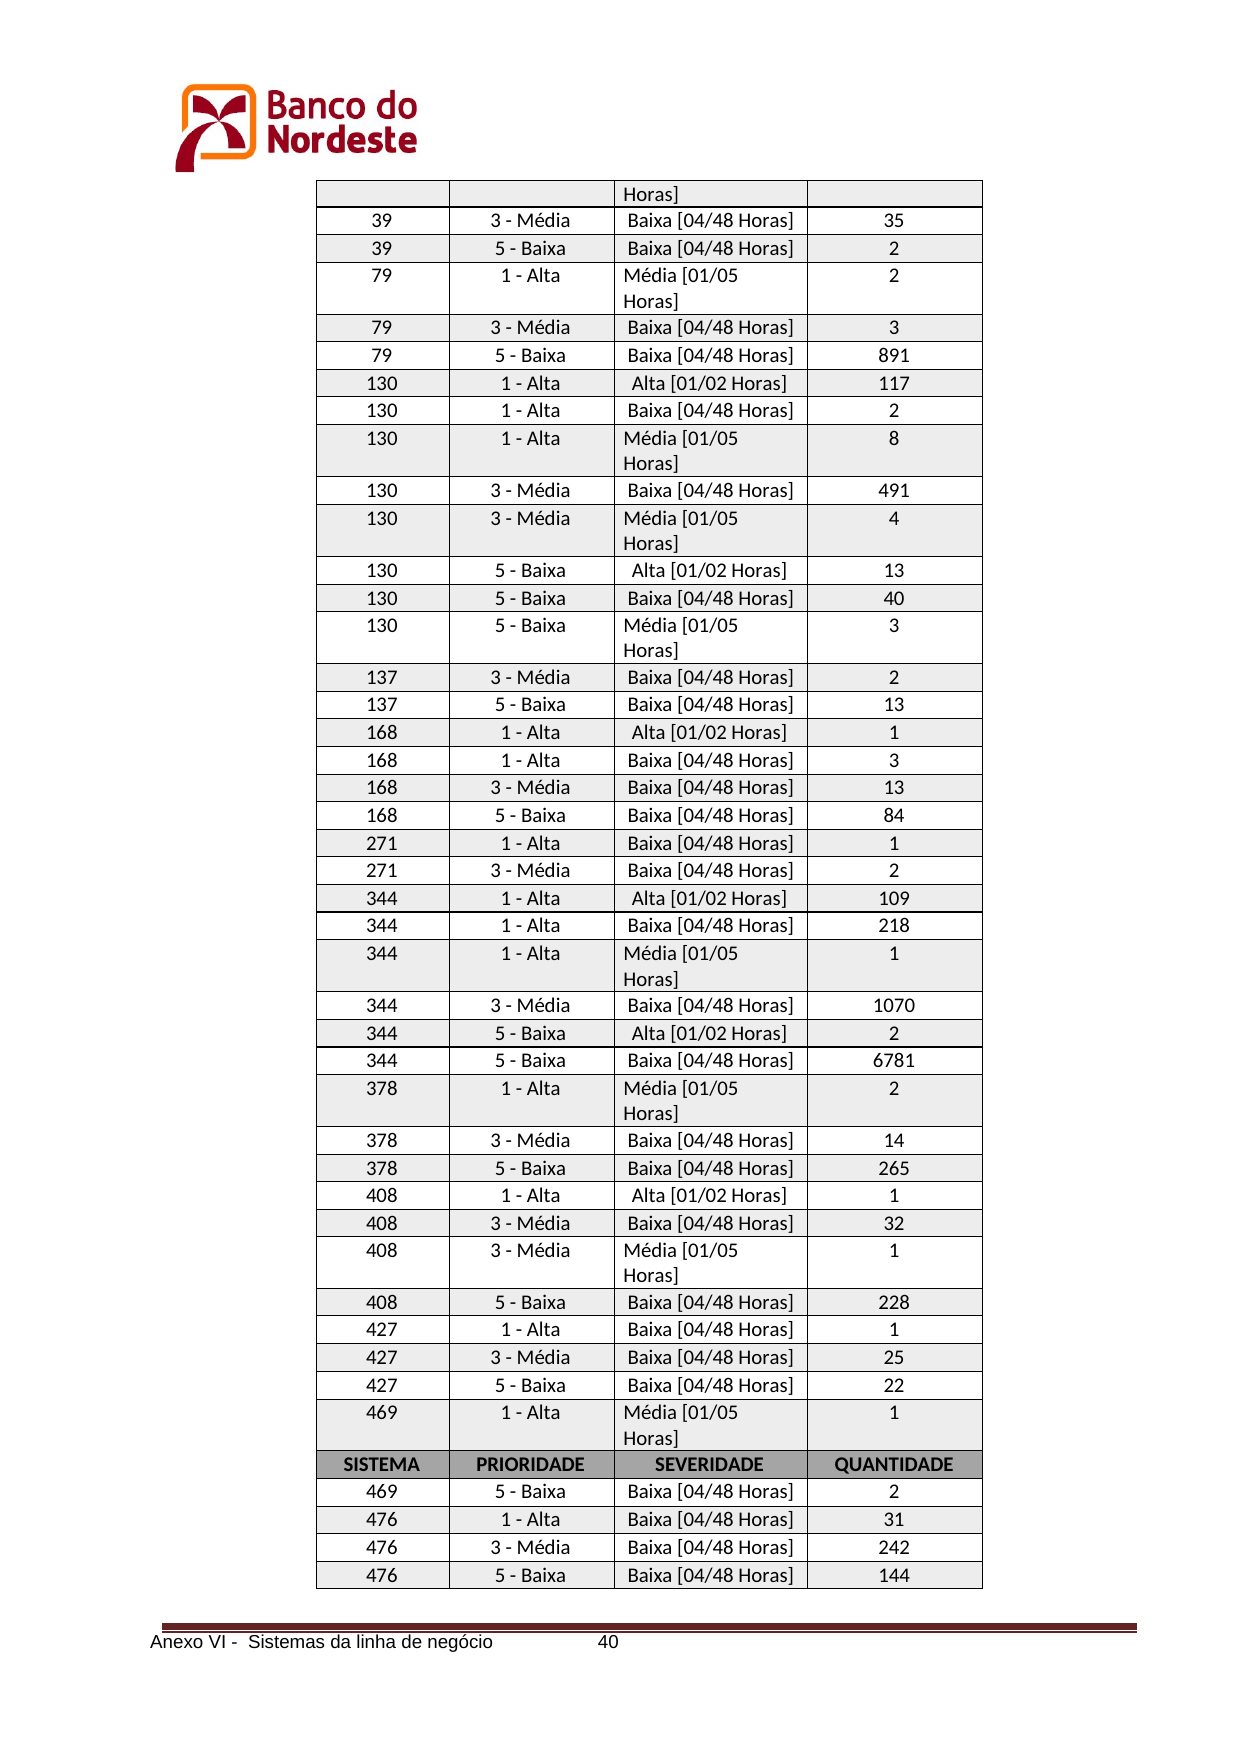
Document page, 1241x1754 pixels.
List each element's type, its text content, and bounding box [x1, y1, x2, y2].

table_cell Baixa [04/48 Horas] [615, 1562, 807, 1588]
table_cell 130 [317, 557, 449, 584]
table_cell Alta [01/02 Horas] [615, 557, 807, 584]
table_cell Baixa [04/48 Horas] [615, 1316, 807, 1343]
table_cell Baixa [04/48 Horas] [615, 342, 807, 369]
table_cell Alta [01/02 Horas] [615, 1182, 807, 1209]
table_cell 1 - Alta [450, 370, 614, 396]
table_cell Média [01/05 Horas] [615, 940, 807, 991]
table_cell 14 [808, 1127, 982, 1154]
table_cell 35 [808, 208, 982, 234]
table_cell 1 - Alta [450, 940, 614, 991]
table_cell 344 [317, 913, 449, 939]
table_cell 3 [808, 315, 982, 341]
table_cell 3 - Média [450, 857, 614, 884]
table_cell 5 - Baixa [450, 1020, 614, 1046]
table_cell Baixa [04/48 Horas] [615, 1127, 807, 1154]
table_cell 5 - Baixa [450, 342, 614, 369]
table_cell Baixa [04/48 Horas] [615, 830, 807, 856]
table_cell 408 [317, 1237, 449, 1288]
table_cell 117 [808, 370, 982, 396]
table_cell Baixa [04/48 Horas] [615, 664, 807, 691]
table_cell 3 - Média [450, 208, 614, 234]
table_cell 265 [808, 1155, 982, 1181]
table_cell 79 [317, 263, 449, 313]
table_cell 5 - Baixa [450, 692, 614, 718]
table_cell 1 - Alta [450, 425, 614, 476]
table_cell 891 [808, 342, 982, 369]
table_cell Média [01/05 Horas] [615, 612, 807, 663]
table_cell 344 [317, 885, 449, 911]
table_cell 79 [317, 315, 449, 341]
table_cell 1 - Alta [450, 397, 614, 424]
table_cell 1 - Alta [450, 1182, 614, 1209]
table_cell 130 [317, 505, 449, 556]
table_cell 378 [317, 1075, 449, 1126]
table_cell 130 [317, 477, 449, 504]
table_cell 344 [317, 940, 449, 991]
table_cell 3 - Média [450, 1534, 614, 1561]
table_cell 168 [317, 719, 449, 746]
table_cell 5 - Baixa [450, 1479, 614, 1506]
table_cell 2 [808, 1075, 982, 1126]
table_cell 218 [808, 913, 982, 939]
table_cell 31 [808, 1507, 982, 1533]
table_cell Baixa [04/48 Horas] [615, 1372, 807, 1398]
table_cell Média [01/05 Horas] [615, 1400, 807, 1450]
table_cell 3 [808, 747, 982, 773]
table_cell Alta [01/02 Horas] [615, 1020, 807, 1046]
picture [165, 73, 424, 180]
table_cell Baixa [04/48 Horas] [615, 1479, 807, 1506]
table_cell Baixa [04/48 Horas] [615, 397, 807, 424]
table_cell 168 [317, 802, 449, 829]
table_cell 3 - Média [450, 775, 614, 801]
table_cell Baixa [04/48 Horas] [615, 477, 807, 504]
table_cell Horas] [615, 181, 807, 206]
table_cell 1 - Alta [450, 885, 614, 911]
table_cell 271 [317, 830, 449, 856]
table_cell 1 - Alta [450, 830, 614, 856]
table_cell 1 - Alta [450, 719, 614, 746]
table_cell SEVERIDADE [615, 1451, 807, 1478]
table_cell 109 [808, 885, 982, 911]
table_cell 2 [808, 263, 982, 313]
table_cell 476 [317, 1507, 449, 1533]
table_cell 408 [317, 1182, 449, 1209]
table_cell Baixa [04/48 Horas] [615, 208, 807, 234]
table_cell 3 - Média [450, 1237, 614, 1288]
table_cell 8 [808, 425, 982, 476]
table_cell Baixa [04/48 Horas] [615, 315, 807, 341]
table_cell 2 [808, 664, 982, 691]
table_cell 378 [317, 1155, 449, 1181]
table_cell 2 [808, 397, 982, 424]
table_cell 476 [317, 1562, 449, 1588]
table_cell 3 [808, 612, 982, 663]
table_cell 344 [317, 992, 449, 1019]
table_cell Baixa [04/48 Horas] [615, 1344, 807, 1371]
table_cell Baixa [04/48 Horas] [615, 913, 807, 939]
table_cell Alta [01/02 Horas] [615, 885, 807, 911]
table_cell 5 - Baixa [450, 1372, 614, 1398]
table_cell 1 [808, 1182, 982, 1209]
table_cell 130 [317, 612, 449, 663]
table_cell 1 - Alta [450, 1316, 614, 1343]
table_cell 130 [317, 370, 449, 396]
table_cell 3 - Média [450, 664, 614, 691]
table_cell SISTEMA [317, 1451, 449, 1478]
table_cell 1 - Alta [450, 263, 614, 313]
table_cell 5 - Baixa [450, 1562, 614, 1588]
table_cell 130 [317, 585, 449, 611]
table_cell 6781 [808, 1048, 982, 1074]
table_cell 84 [808, 802, 982, 829]
table_cell Alta [01/02 Horas] [615, 719, 807, 746]
table_cell 469 [317, 1400, 449, 1450]
table_cell Baixa [04/48 Horas] [615, 992, 807, 1019]
table_cell 3 - Média [450, 1210, 614, 1236]
table_cell 427 [317, 1372, 449, 1398]
table_cell 1 [808, 940, 982, 991]
table_cell 5 - Baixa [450, 1155, 614, 1181]
table_cell Baixa [04/48 Horas] [615, 1155, 807, 1181]
table_cell 242 [808, 1534, 982, 1561]
table_cell 408 [317, 1289, 449, 1315]
table_cell 137 [317, 664, 449, 691]
table_cell 271 [317, 857, 449, 884]
table_cell 5 - Baixa [450, 557, 614, 584]
table_cell Média [01/05 Horas] [615, 425, 807, 476]
table_cell 491 [808, 477, 982, 504]
table_cell 3 - Média [450, 1344, 614, 1371]
table_cell 1 - Alta [450, 1075, 614, 1126]
table_cell Baixa [04/48 Horas] [615, 747, 807, 773]
table_cell Média [01/05 Horas] [615, 505, 807, 556]
table_cell Baixa [04/48 Horas] [615, 585, 807, 611]
table_cell 4 [808, 505, 982, 556]
table_cell PRIORIDADE [450, 1451, 614, 1478]
table_cell 3 - Média [450, 477, 614, 504]
table_cell 1 - Alta [450, 1507, 614, 1533]
table_cell 5 - Baixa [450, 1048, 614, 1074]
table_cell 1 [808, 830, 982, 856]
table_cell 1 [808, 1400, 982, 1450]
table_cell 168 [317, 775, 449, 801]
table_cell [808, 181, 982, 206]
table_cell 32 [808, 1210, 982, 1236]
table_cell 130 [317, 397, 449, 424]
table_cell 228 [808, 1289, 982, 1315]
table_cell 39 [317, 208, 449, 234]
table_cell Baixa [04/48 Horas] [615, 1534, 807, 1561]
table_cell [317, 181, 449, 206]
table_cell 137 [317, 692, 449, 718]
table_cell 13 [808, 775, 982, 801]
table_cell Média [01/05 Horas] [615, 1237, 807, 1288]
table_cell 168 [317, 747, 449, 773]
table_cell Baixa [04/48 Horas] [615, 1507, 807, 1533]
table_cell Baixa [04/48 Horas] [615, 775, 807, 801]
table_cell 2 [808, 857, 982, 884]
table_cell Baixa [04/48 Horas] [615, 802, 807, 829]
table_cell 2 [808, 235, 982, 262]
table_cell 3 - Média [450, 1127, 614, 1154]
table_cell Média [01/05 Horas] [615, 1075, 807, 1126]
table_cell Baixa [04/48 Horas] [615, 1048, 807, 1074]
table_cell 427 [317, 1316, 449, 1343]
table_cell Baixa [04/48 Horas] [615, 1289, 807, 1315]
table_cell 13 [808, 692, 982, 718]
table_cell 5 - Baixa [450, 1289, 614, 1315]
table_cell 40 [808, 585, 982, 611]
table_cell 378 [317, 1127, 449, 1154]
table_cell 130 [317, 425, 449, 476]
table_cell QUANTIDADE [808, 1451, 982, 1478]
table_cell 3 - Média [450, 992, 614, 1019]
table_cell 344 [317, 1048, 449, 1074]
table_cell 22 [808, 1372, 982, 1398]
table_cell 344 [317, 1020, 449, 1046]
table_cell Alta [01/02 Horas] [615, 370, 807, 396]
table_cell 3 - Média [450, 315, 614, 341]
table_cell 1 - Alta [450, 747, 614, 773]
table_cell 2 [808, 1020, 982, 1046]
table_cell 427 [317, 1344, 449, 1371]
table_cell 1 - Alta [450, 1400, 614, 1450]
table_cell 39 [317, 235, 449, 262]
table_cell 5 - Baixa [450, 585, 614, 611]
table_cell Baixa [04/48 Horas] [615, 1210, 807, 1236]
table_cell 5 - Baixa [450, 802, 614, 829]
table_cell 1 [808, 719, 982, 746]
table_cell 3 - Média [450, 505, 614, 556]
table_cell 1 - Alta [450, 913, 614, 939]
table_cell Baixa [04/48 Horas] [615, 692, 807, 718]
table_cell 13 [808, 557, 982, 584]
table_cell 79 [317, 342, 449, 369]
table_cell 5 - Baixa [450, 612, 614, 663]
table_cell 476 [317, 1534, 449, 1561]
table_cell [450, 181, 614, 206]
table_cell Média [01/05 Horas] [615, 263, 807, 313]
table_cell 1070 [808, 992, 982, 1019]
table_cell Baixa [04/48 Horas] [615, 235, 807, 262]
table_cell 1 [808, 1237, 982, 1288]
table_cell 469 [317, 1479, 449, 1506]
table_cell 1 [808, 1316, 982, 1343]
table_cell 408 [317, 1210, 449, 1236]
table_cell Baixa [04/48 Horas] [615, 857, 807, 884]
table_cell 144 [808, 1562, 982, 1588]
table_cell 5 - Baixa [450, 235, 614, 262]
table_cell 2 [808, 1479, 982, 1506]
table_cell 25 [808, 1344, 982, 1371]
